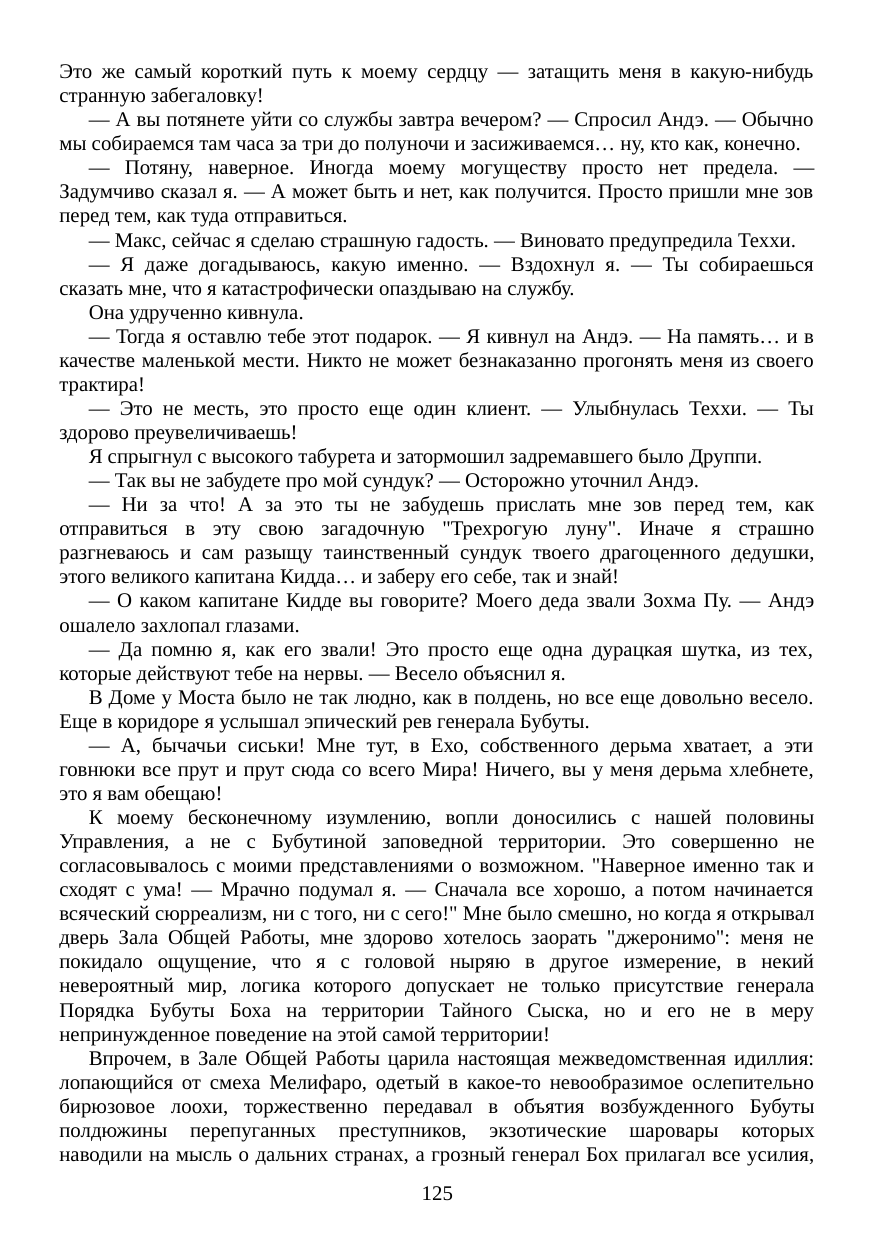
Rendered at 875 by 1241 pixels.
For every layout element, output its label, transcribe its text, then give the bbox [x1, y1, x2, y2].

text — А вы потянете уйти со службы завтра вечером? — Спросил Андэ. — Обычно мы собираемся там часа за три до полуночи и засиживаемся… ну, кто как, конечно. [59, 107, 815, 155]
text В Доме у Моста было не так людно, как в полдень, но все еще довольно весело. Еще в коридоре я услышал эпический рев генерала Бубуты. [59, 685, 815, 733]
text — О каком капитане Кидде вы говорите? Моего деда звали Зохма Пу. — Андэ ошалело захлопал глазами. [59, 588, 815, 637]
text К моему бесконечному изумлению, вопли доносились с нашей половины Управления, а не с Бубутиной заповедной территории. Это совершенно не согласовывалось с моими представлениями о возможном. "Наверное именно так и сходят с ума! — Мрачно подумал я. — Сначала все хорошо, а потом начинается всяческий сюрреализм, ни с того, ни с сего!" Мне было смешно, но когда я открывал дверь Зала Общей Работы, мне здорово хотелось заорать "джеронимо": меня не покидало ощущение, что я с головой ныряю в другое измерение, в некий невероятный мир, логика которого допускает не только присутствие генерала Порядка Бубуты Боха на территории Тайного Сыска, но и его не в меру непринужденное поведение на этой самой территории! [59, 805, 815, 1046]
text — Так вы не забудете про мой сундук? — Осторожно уточнил Андэ. [59, 468, 815, 492]
text — Ни за что! А за это ты не забудешь прислать мне зов перед тем, как отправиться в эту свою загадочную "Трехрогую луну". Иначе я страшно разгневаюсь и сам разыщу таинственный сундук твоего драгоценного дедушки, этого великого капитана Кидда… и заберу его себе, так и знай! [59, 492, 815, 588]
text — Да помню я, как его звали! Это просто еще одна дурацкая шутка, из тех, которые действуют тебе на нервы. — Весело объяснил я. [59, 637, 815, 685]
text — Это не месть, это просто еще один клиент. — Улыбнулась Теххи. — Ты здорово преувеличиваешь! [59, 396, 815, 444]
text Она удрученно кивнула. [59, 300, 815, 324]
text — Макс, сейчас я сделаю страшную гадость. — Виновато предупредила Теххи. [59, 227, 815, 252]
text — Я даже догадываюсь, какую именно. — Вздохнул я. — Ты собираешься сказать мне, что я катастрофически опаздываю на службу. [59, 252, 815, 300]
text — Тогда я оставлю тебе этот подарок. — Я кивнул на Андэ. — На память… и в качестве маленькой мести. Никто не может безнаказанно прогонять меня из своего трактира! [59, 324, 815, 396]
text — А, бычачьи сиськи! Мне тут, в Ехо, собственного дерьма хватает, а эти говнюки все прут и прут сюда со всего Мира! Ничего, вы у меня дерьма хлебнете, это я вам обещаю! [59, 733, 815, 805]
text Я спрыгнул с высокого табурета и затормошил задремавшего было Друппи. [59, 444, 815, 468]
text Это же самый короткий путь к моему сердцу — затащить меня в какую-нибудь странную забегаловку! [59, 59, 815, 107]
text Впрочем, в Зале Общей Работы царила настоящая межведомственная идиллия: лопающийся от смеха Мелифаро, одетый в какое-то невообразимое ослепительно бирюзовое лоохи, торжественно передавал в объятия возбужденного Бубуты полдюжины перепуганных преступников, экзотические шаровары которых наводили на мысль о дальних странах, а грозный генерал Бох прилагал все усилия, [59, 1046, 815, 1166]
text — Потяну, наверное. Иногда моему могуществу просто нет предела. — Задумчиво сказал я. — А может быть и нет, как получится. Просто пришли мне зов перед тем, как туда отправиться. [59, 155, 815, 227]
